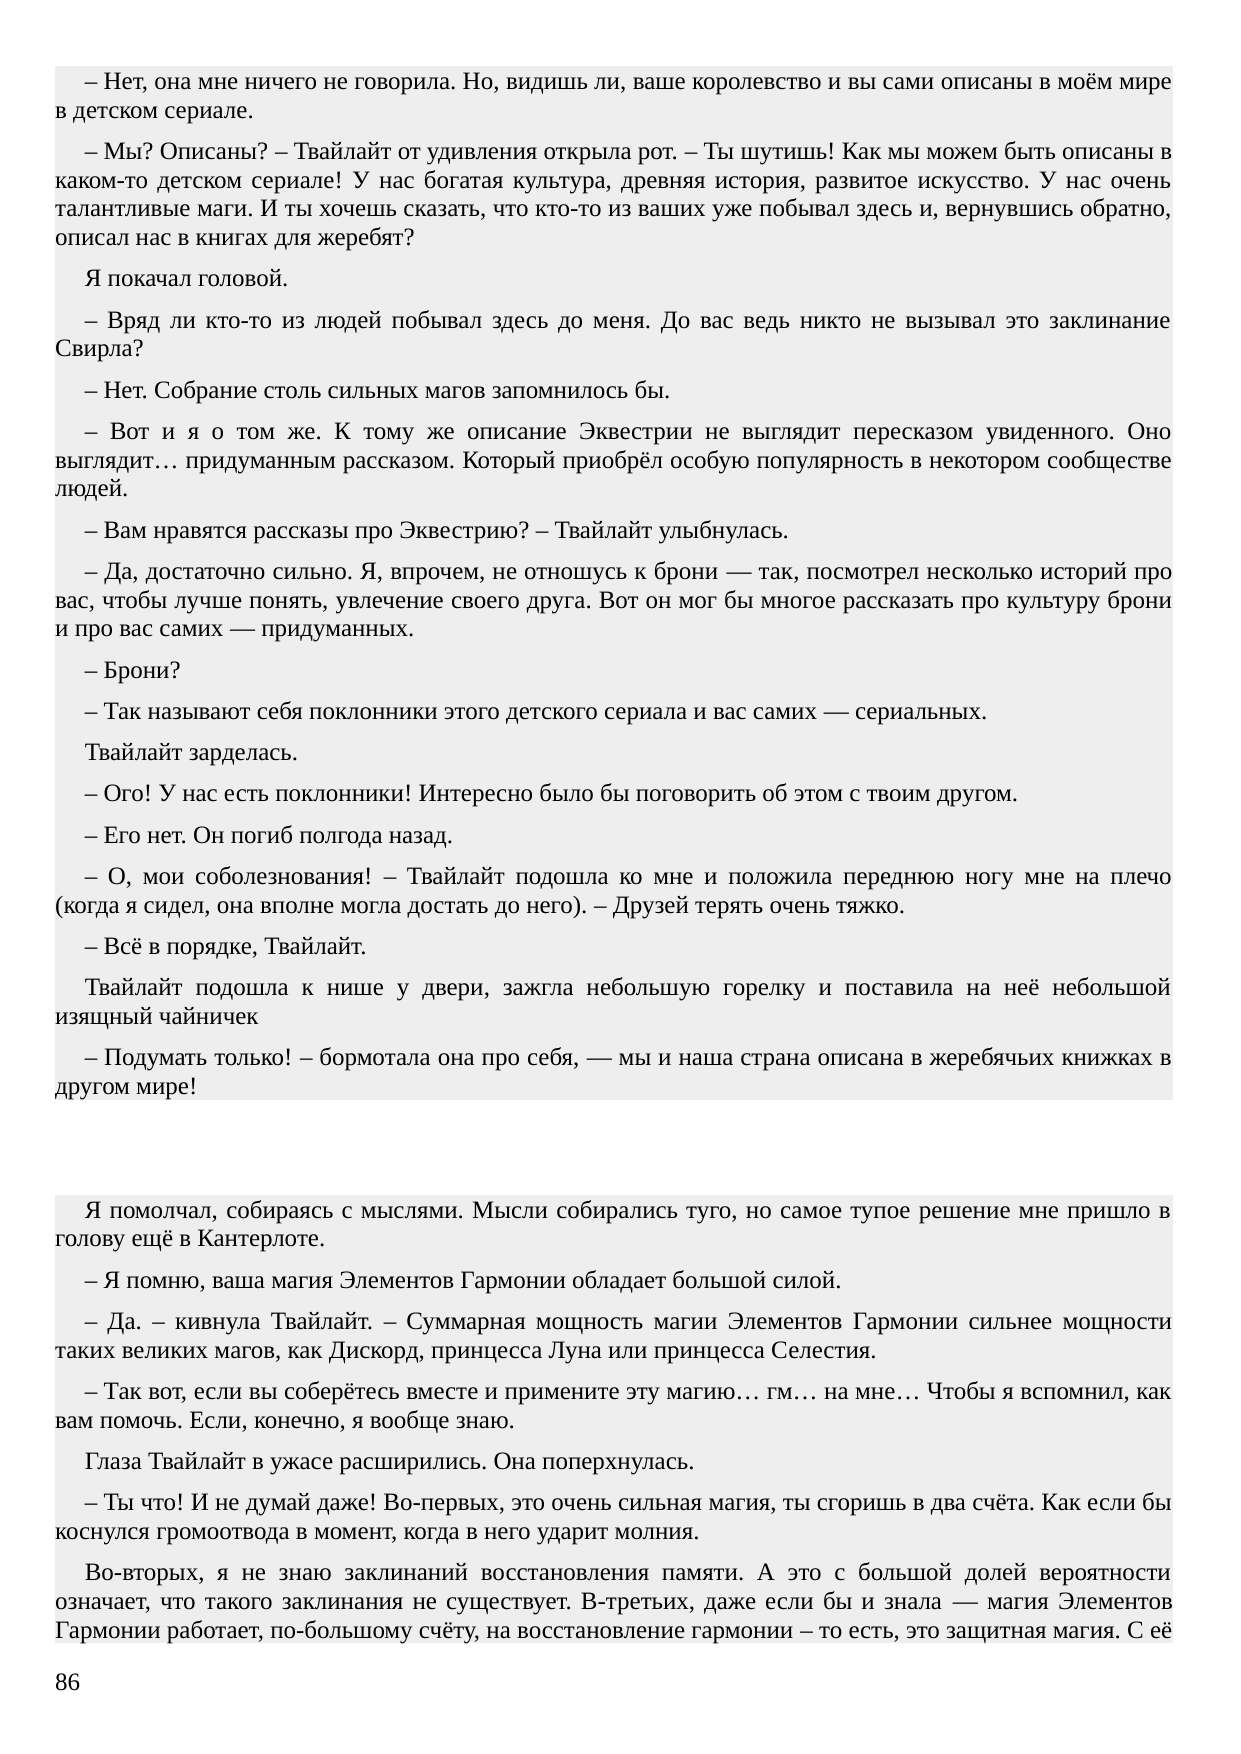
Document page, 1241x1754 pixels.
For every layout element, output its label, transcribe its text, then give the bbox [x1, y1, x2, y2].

text – Вот и я о том же. К тому же описание Эквестрии не выглядит пересказом увиденного. Оно выглядит… придуманным рассказом. Который приобрёл особую популярность в некотором сообществе людей. [55, 416, 1173, 502]
text – Нет. Собрание столь сильных магов запомнилось бы. [55, 375, 1173, 403]
text – Так вот, если вы соберётесь вместе и примените эту магию… гм… на мне… Чтобы я вспомнил, как вам помочь. Если, конечно, я вообще знаю. [55, 1376, 1173, 1433]
text – Вам нравятся рассказы про Эквестрию? – Твайлайт улыбнулась. [55, 515, 1173, 543]
text Во-вторых, я не знаю заклинаний восстановления памяти. А это с большой долей вероятности означает, что такого заклинания не существует. В-третьих, даже если бы и знала — магия Элементов Гармонии работает, по-большому счёту, на восстановление гармонии – то есть, это защитная магия. С её [55, 1557, 1173, 1643]
text – Нет, она мне ничего не говорила. Но, видишь ли, ваше королевство и вы сами описаны в моём мире в детском сериале. [55, 66, 1173, 123]
text Глаза Твайлайт в ужасе расширились. Она поперхнулась. [55, 1446, 1173, 1475]
text – Так называют себя поклонники этого детского сериала и вас самих — сериальных. [55, 696, 1173, 725]
text – Его нет. Он погиб полгода назад. [55, 820, 1173, 848]
text – Всё в порядке, Твайлайт. [55, 931, 1173, 960]
text – Я помню, ваша магия Элементов Гармонии обладает большой силой. [55, 1265, 1173, 1293]
text – Ты что! И не думай даже! Во-первых, это очень сильная магия, ты сгоришь в два счёта. Как если бы коснулся громоотвода в момент, когда в него ударит молния. [55, 1487, 1173, 1545]
text – Да. – кивнула Твайлайт. – Суммарная мощность магии Элементов Гармонии сильнее мощности таких великих магов, как Дискорд, принцесса Луна или принцесса Селестия. [55, 1306, 1173, 1363]
text Твайлайт подошла к нише у двери, зажгла небольшую горелку и поставила на неё небольшой изящный чайничек [55, 972, 1173, 1030]
text Твайлайт зарделась. [55, 737, 1173, 766]
text – Подумать только! – бормотала она про себя, — мы и наша страна описана в жеребячьих книжках в другом мире! [55, 1042, 1173, 1100]
text – Ого! У нас есть поклонники! Интересно было бы поговорить об этом с твоим другом. [55, 778, 1173, 807]
text – Да, достаточно сильно. Я, впрочем, не отношусь к брони — так, посмотрел несколько историй про вас, чтобы лучше понять, увлечение своего друга. Вот он мог бы многое рассказать про культуру брони и про вас самих — придуманных. [55, 556, 1173, 642]
text – Вряд ли кто-то из людей побывал здесь до меня. До вас ведь никто не вызывал это заклинание Свирла? [55, 305, 1173, 362]
text – Брони? [55, 655, 1173, 683]
text – Мы? Описаны? – Твайлайт от удивления открыла рот. – Ты шутишь! Как мы можем быть описаны в каком-то детском сериале! У нас богатая культура, древняя история, развитое искусство. У нас очень талантливые маги. И ты хочешь сказать, что кто-то из ваших уже побывал здесь и, вернувшись обратно, описал нас в книгах для жеребят? [55, 136, 1173, 251]
text – О, мои соболезнования! – Твайлайт подошла ко мне и положила переднюю ногу мне на плечо (когда я сидел, она вполне могла достать до него). – Друзей терять очень тяжко. [55, 861, 1173, 918]
text Я покачал головой. [55, 263, 1173, 292]
text Я помолчал, собираясь с мыслями. Мысли собирались туго, но самое тупое решение мне пришло в голову ещё в Кантерлоте. [55, 1195, 1173, 1252]
